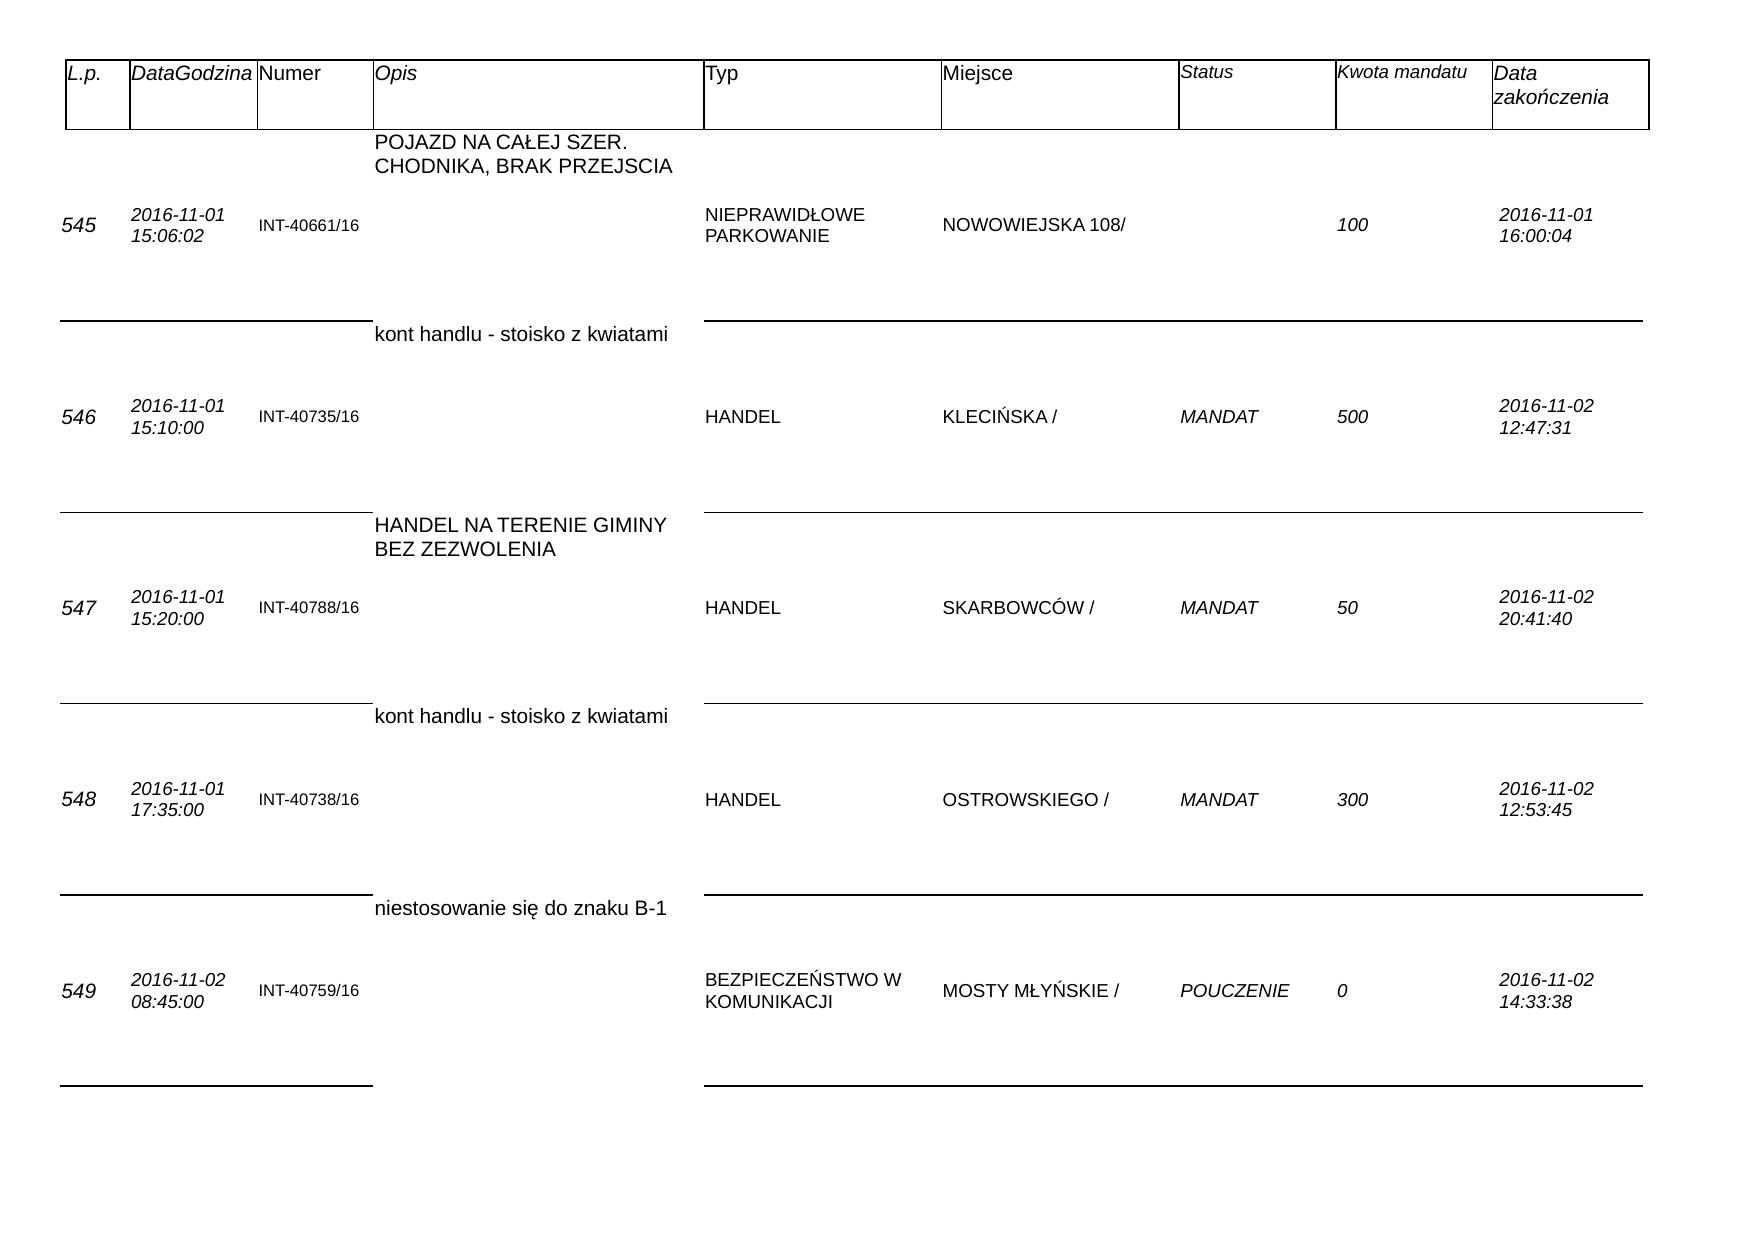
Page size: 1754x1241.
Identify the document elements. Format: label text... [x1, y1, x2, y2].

table_cell NOWOWIEJSKA 108/ [941, 130, 1179, 320]
table_cell HANDEL [704, 513, 941, 703]
table_cell 50 [1336, 513, 1498, 703]
table_cell BEZPIECZEŃSTWO W KOMUNIKACJI [704, 896, 941, 1085]
table_cell 547 [60, 513, 130, 703]
table_cell SKARBOWCÓW / [941, 513, 1179, 703]
table_header [60, 59, 65, 129]
table_header Kwota mandatu [1337, 61, 1492, 129]
table_cell 548 [60, 704, 130, 894]
table_cell 2016-11-02 20:41:40 [1498, 513, 1643, 703]
table_cell HANDEL [704, 322, 941, 511]
table_cell 0 [1336, 896, 1498, 1085]
table_cell 2016-11-02 08:45:00 [130, 896, 257, 1085]
table_cell MANDAT [1179, 704, 1336, 894]
table_cell 2016-11-02 14:33:38 [1498, 896, 1643, 1085]
table_cell [1643, 511, 1649, 703]
table_cell 549 [60, 896, 130, 1085]
table_cell 2016-11-02 12:53:45 [1498, 704, 1643, 894]
table_cell MOSTY MŁYŃSKIE / [941, 896, 1179, 1085]
table_cell POUCZENIE [1179, 896, 1336, 1085]
table_cell 2016-11-01 15:20:00 [130, 513, 257, 703]
table_cell 546 [60, 322, 130, 511]
table_cell 100 [1336, 130, 1498, 320]
table_cell 2016-11-01 17:35:00 [130, 704, 257, 894]
table_cell 2016-11-02 12:47:31 [1498, 322, 1643, 511]
table_header Status [1180, 61, 1335, 129]
table_cell POJAZD NA CAŁEJ SZER. CHODNIKA, BRAK PRZEJSCIA [373, 130, 704, 320]
table_header Numer [258, 61, 373, 129]
table_cell 300 [1336, 704, 1498, 894]
table_header Typ [705, 61, 941, 129]
table_header Miejsce [942, 61, 1178, 129]
table_cell INT-40661/16 [257, 130, 373, 320]
table_cell OSTROWSKIEGO / [941, 704, 1179, 894]
table_cell INT-40738/16 [257, 704, 373, 894]
table_cell kont handlu - stoisko z kwiatami [373, 703, 704, 894]
table_cell [1179, 130, 1336, 320]
table_cell [1643, 130, 1649, 320]
table_cell [1643, 703, 1649, 894]
table_header Opis [374, 61, 703, 129]
table_cell INT-40735/16 [257, 322, 373, 511]
table_cell 500 [1336, 322, 1498, 511]
table_cell [1643, 894, 1649, 1085]
table_cell HANDEL [704, 704, 941, 894]
table_cell 2016-11-01 15:06:02 [130, 130, 257, 320]
table_cell 2016-11-01 15:10:00 [130, 322, 257, 511]
table_header L.p. [67, 61, 129, 129]
table_cell NIEPRAWIDŁOWE PARKOWANIE [704, 130, 941, 320]
table_cell MANDAT [1179, 513, 1336, 703]
table_cell 2016-11-01 16:00:04 [1498, 130, 1643, 320]
table_cell MANDAT [1179, 322, 1336, 511]
table_cell [1643, 320, 1649, 511]
table_cell INT-40759/16 [257, 896, 373, 1085]
table_cell KLECIŃSKA / [941, 322, 1179, 511]
table_cell niestosowanie się do znaku B-1 [373, 894, 704, 1085]
table_cell 545 [60, 129, 130, 320]
table_cell kont handlu - stoisko z kwiatami [373, 320, 704, 511]
table_cell HANDEL NA TERENIE GIMINY BEZ ZEZWOLENIA [373, 511, 704, 703]
table_header Data zakończenia [1493, 61, 1648, 129]
table_header DataGodzina [131, 61, 257, 129]
table_cell INT-40788/16 [257, 513, 373, 703]
